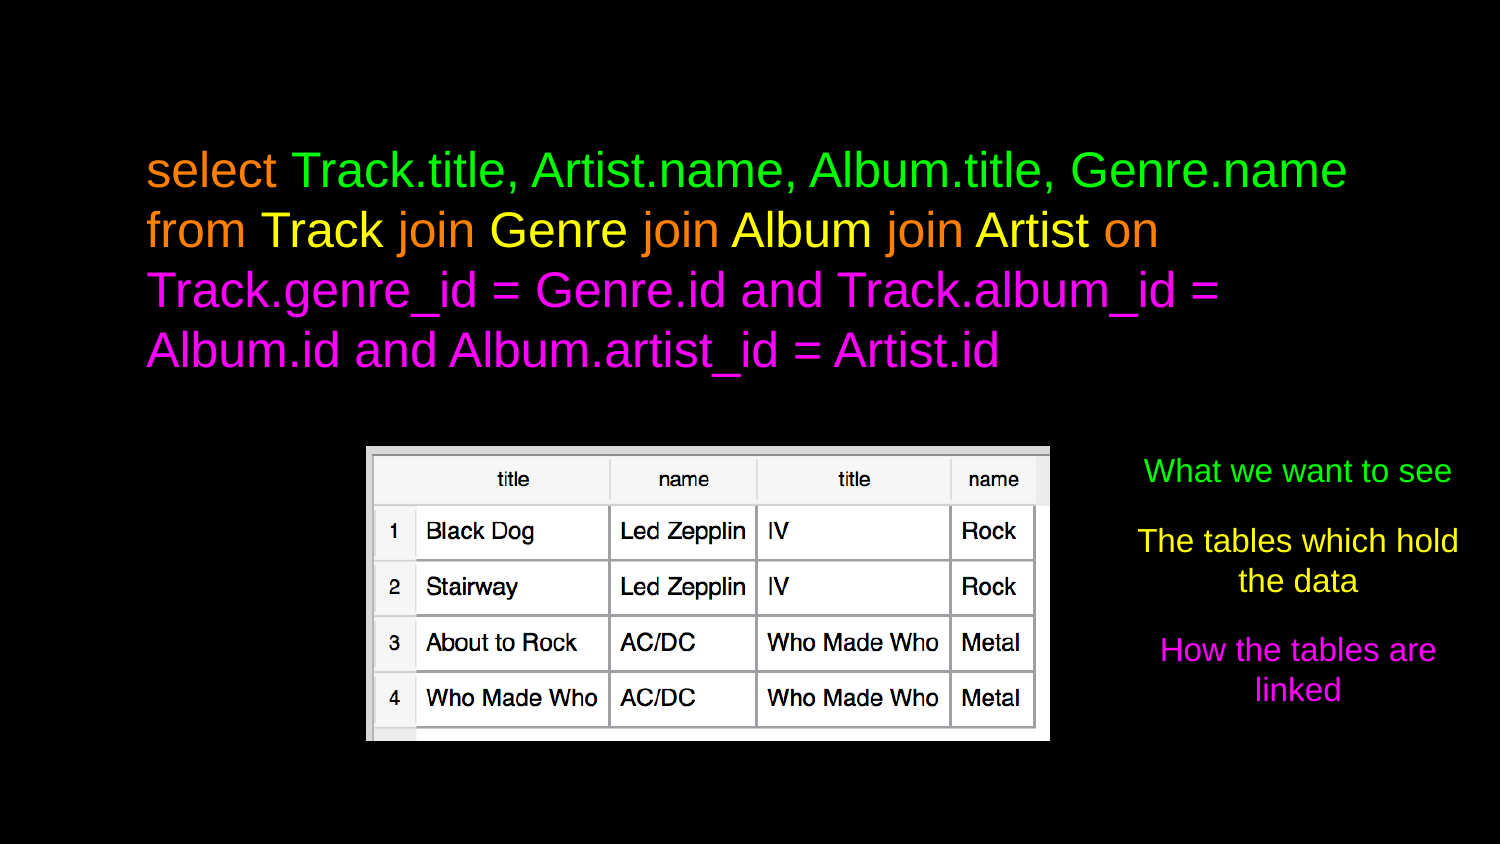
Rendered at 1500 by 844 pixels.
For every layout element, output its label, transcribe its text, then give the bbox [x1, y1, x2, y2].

picture [366, 446, 1050, 741]
text_box How the tables are linked [1142, 615, 1455, 721]
text_box select Track.title, Artist.name, Album.title, Genre.name from Track join Genre join Album join Artist on Track.genre_id = Genre.id and Track.album_id = Album.id and Album.artist_id = Artist.id [146, 99, 1353, 415]
text_box The tables which hold the data [1125, 506, 1471, 613]
text_box What we want to see [1142, 435, 1455, 504]
